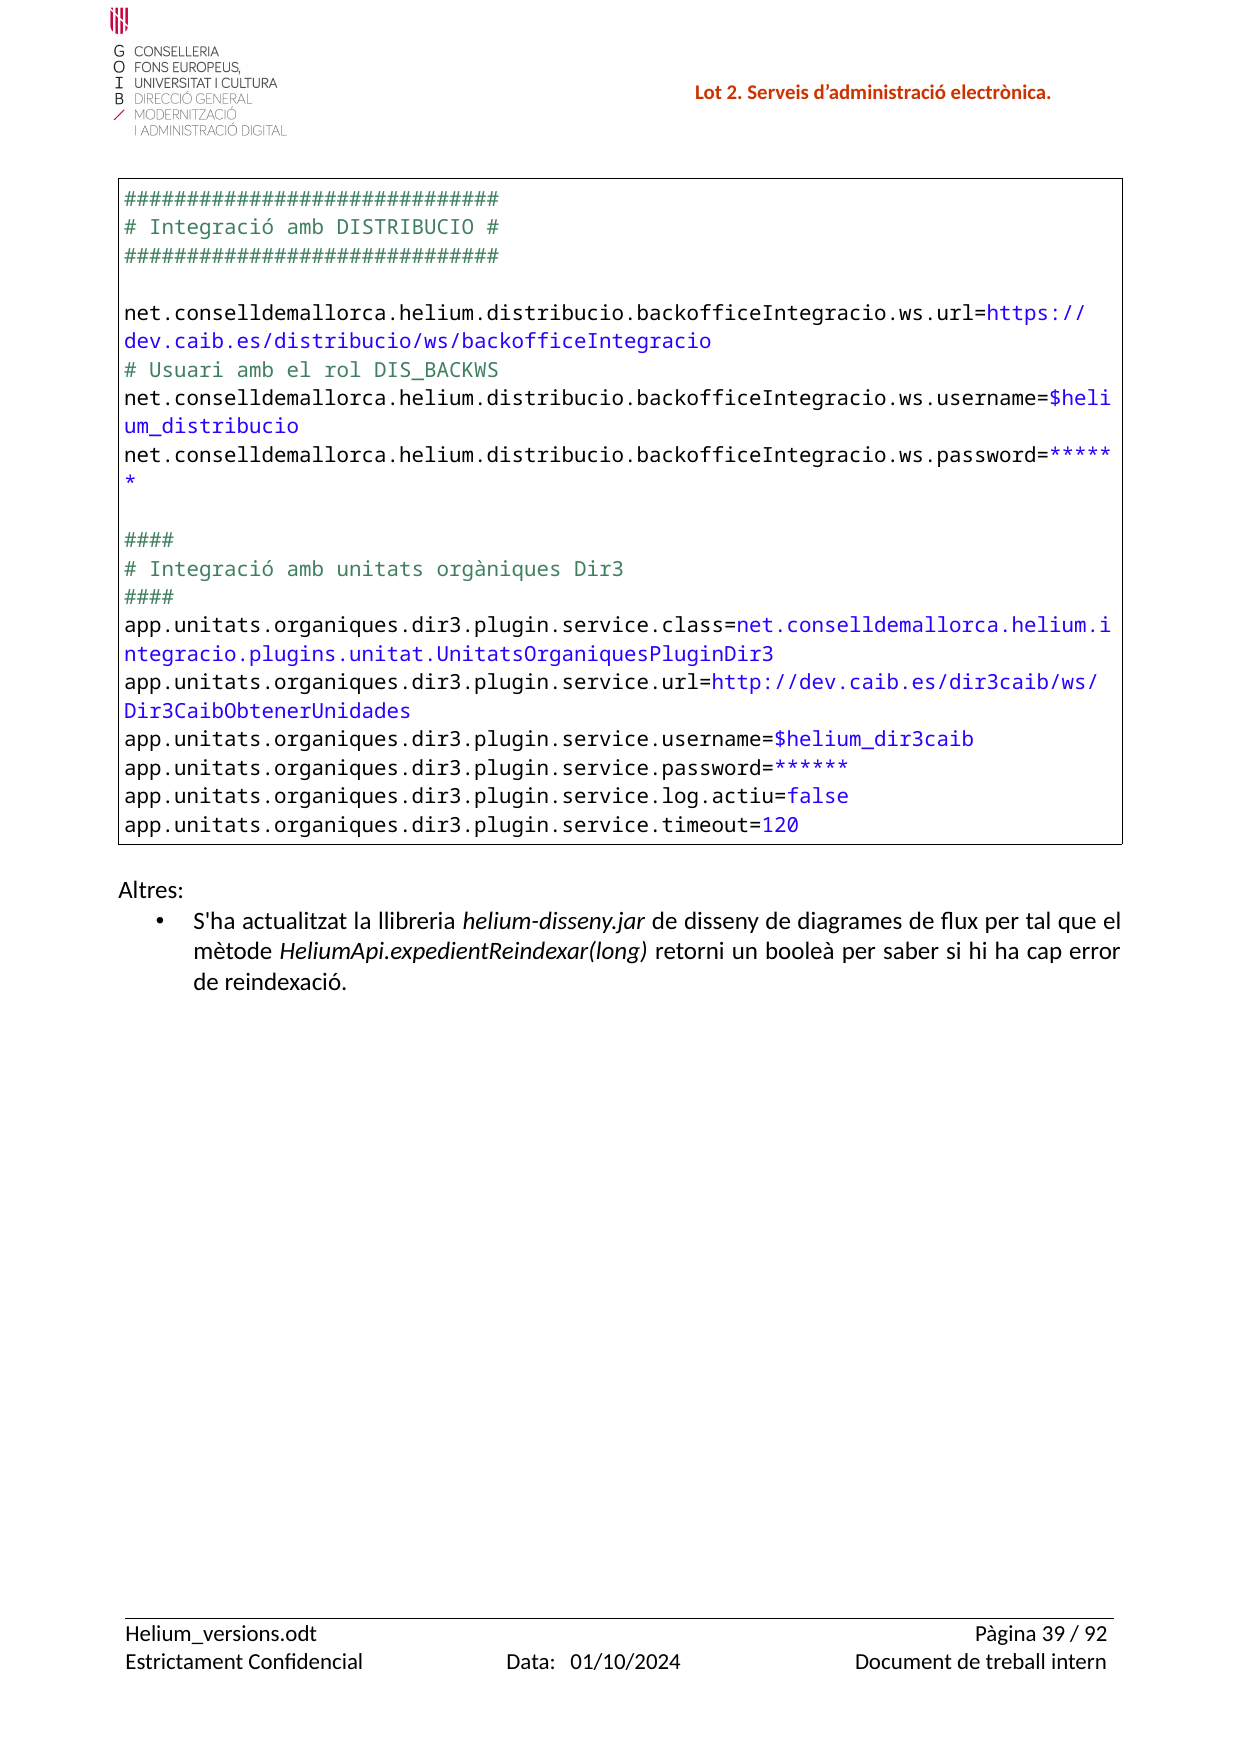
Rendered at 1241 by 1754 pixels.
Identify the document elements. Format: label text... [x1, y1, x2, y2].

list S'ha actualitzat la llibreria helium-disseny.jar de disseny de diagrames de flux per tal que el mètode HeliumApi.expedientReindexar(long) retorni un booleà per saber si hi ha cap error de reindexació. [156, 905, 1122, 997]
text Altres: [118, 874, 1122, 905]
table_header ############################## # Integració amb DISTRIBUCIO # ############################## net.conselldemallorca.helium.distribucio.backofficeIntegracio.ws.url=https://dev.caib.es/distribucio/ws/backofficeIntegracio # Usuari amb el rol DIS_BACKWS net.conselldemallorca.helium.distribucio.backofficeIntegracio.ws.username=$helium_distribucio net.conselldemallorca.helium.distribucio.backofficeIntegracio.ws.password=****** #### # Integració amb unitats orgàniques Dir3 #### app.unitats.organiques.dir3.plugin.service.class=net.conselldemallorca.helium.integracio.plugins.unitat.UnitatsOrganiquesPluginDir3 app.unitats.organiques.dir3.plugin.service.url=http://dev.caib.es/dir3caib/ws/Dir3CaibObtenerUnidades app.unitats.organiques.dir3.plugin.service.username=$helium_dir3caib app.unitats.organiques.dir3.plugin.service.password=****** app.unitats.organiques.dir3.plugin.service.log.actiu=false app.unitats.organiques.dir3.plugin.service.timeout=120 [119, 179, 1122, 844]
picture [100, 0, 297, 144]
